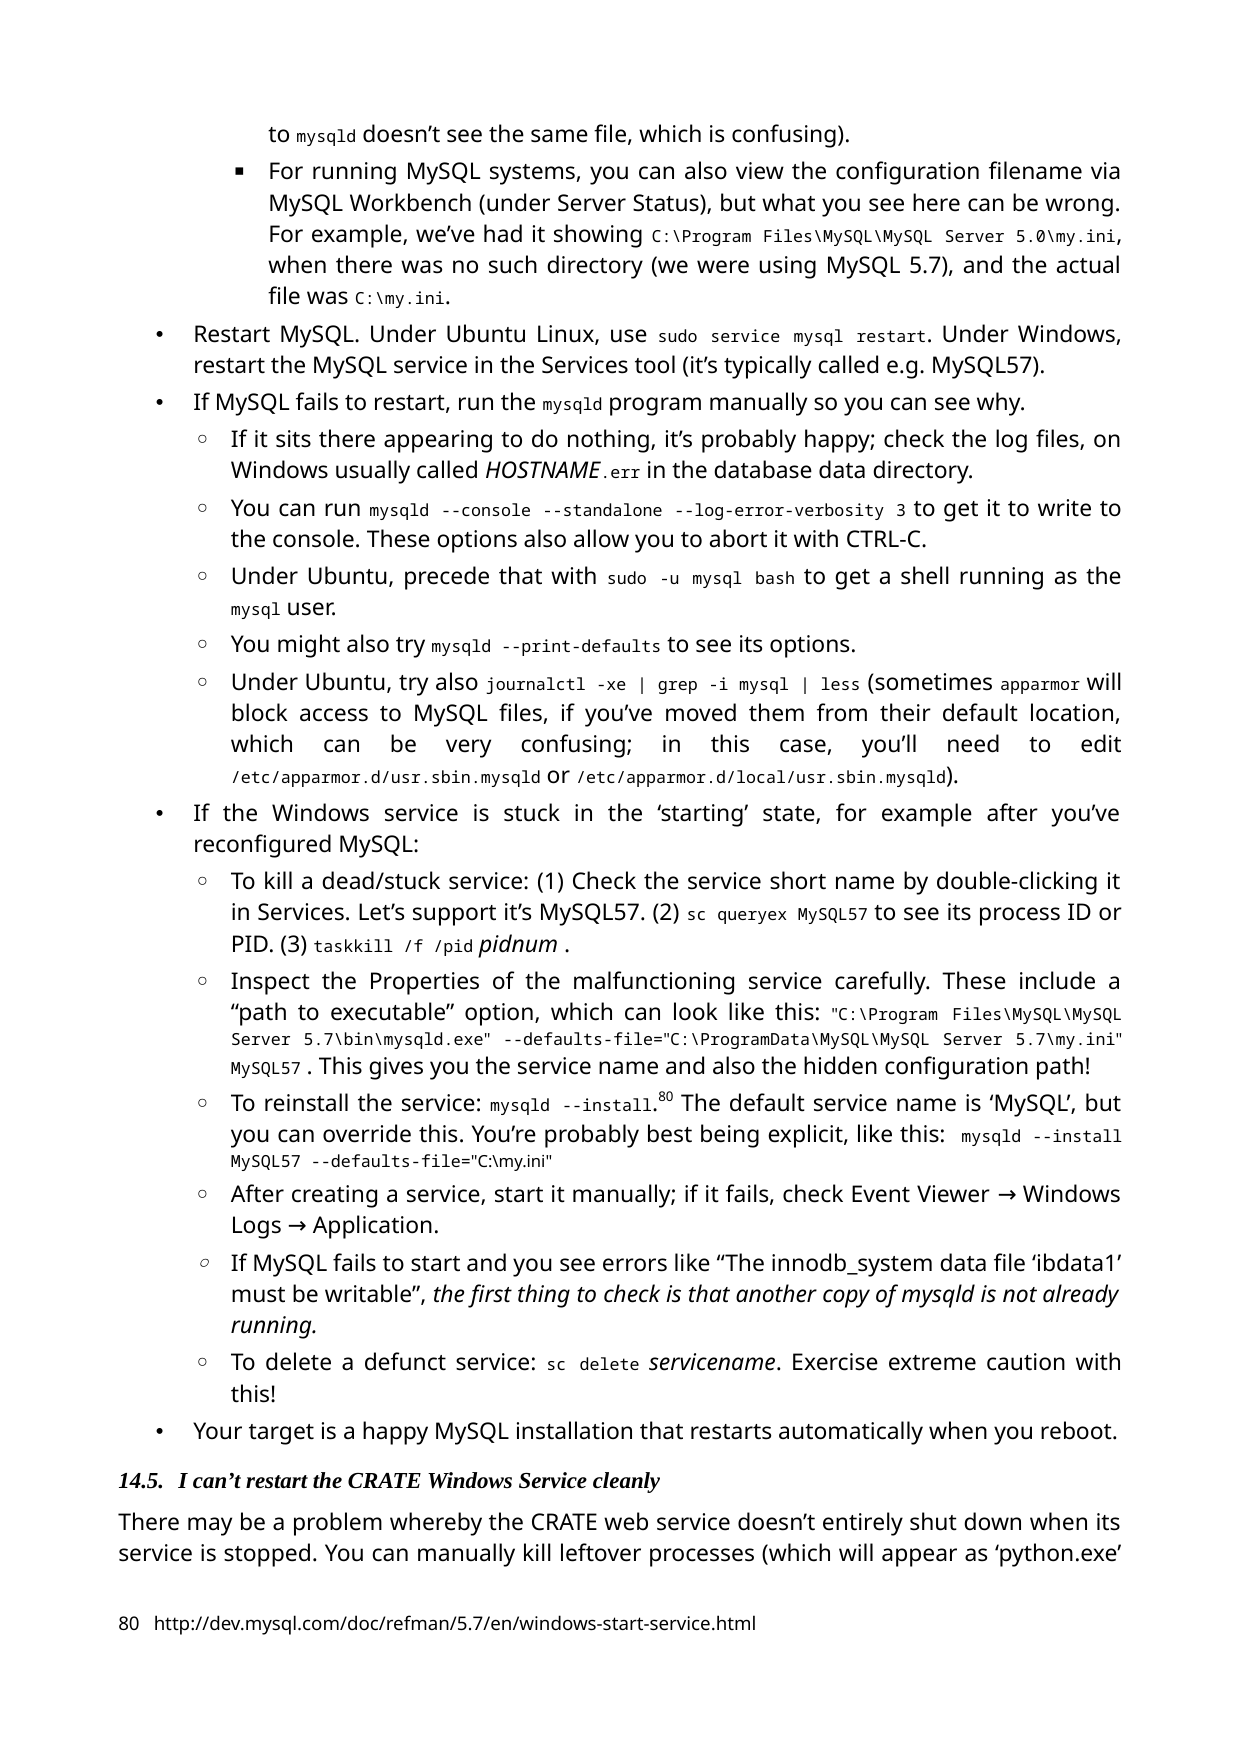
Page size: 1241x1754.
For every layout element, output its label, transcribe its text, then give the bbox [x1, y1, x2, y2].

list After creating a service, start it manually; if it fails, check Event Viewer → Windows Logs → Application. [193, 1178, 1122, 1241]
list If the Windows service is stuck in the ‘starting’ state, for example after you’ve reconfigured MySQL: [156, 797, 1122, 859]
text There may be a problem whereby the CRATE web service doesn’t entirely shut down when its service is stopped. You can manually kill leftover processes (which will appear as ‘python.exe’ [118, 1506, 1122, 1568]
list Under Ubuntu, try also journalctl -xe | grep -i mysql | less (sometimes apparmor will block access to MySQL files, if you’ve moved them from their default location, which can be very confusing; in this case, you’ll need to edit /etc/apparmor.d/usr.sbin.mysqld or /etc/apparmor.d/local/usr.sbin.mysqld). [193, 666, 1122, 791]
subtitle I can’t restart the CRATE Windows Service cleanly [118, 1467, 1122, 1493]
list Inspect the Properties of the malfunctioning service carefully. These include a “path to executable” option, which can look like this: "C:\Program Files\MySQL\MySQL Server 5.7\bin\mysqld.exe" --defaults-file="C:\ProgramData\MySQL\MySQL Server 5.7\my.ini" MySQL57 . This gives you the service name and also the hidden configuration path! [193, 965, 1122, 1081]
list to mysqld doesn’t see the same file, which is confusing). [231, 118, 1122, 149]
list To kill a dead/stuck service: (1) Check the service short name by double-clicking it in Services. Let’s support it’s MySQL57. (2) sc queryex MySQL57 to see its process ID or PID. (3) taskkill /f /pid pidnum . [193, 865, 1122, 959]
list Restart MySQL. Under Ubuntu Linux, use sudo service mysql restart. Under Windows, restart the MySQL service in the Services tool (it’s typically called e.g. MySQL57). [156, 317, 1122, 380]
list To delete a defunct service: sc delete servicename. Exercise extreme caution with this! [193, 1346, 1122, 1409]
list You might also try mysqld --print-defaults to see its options. [193, 628, 1122, 660]
list http://dev.mysql.com/doc/refman/5.7/en/windows-start-service.html [118, 1610, 1122, 1636]
list Your target is a happy MySQL installation that restarts automatically when you reboot. [156, 1415, 1122, 1446]
list If MySQL fails to restart, run the mysqld program manually so you can see why. [156, 386, 1122, 417]
list If MySQL fails to start and you see errors like “The innodb_system data file ‘ibdata1’ must be writable”, the first thing to check is that another copy of mysqld is not already running. [193, 1247, 1122, 1340]
list Under Ubuntu, precede that with sudo -u mysql bash to get a shell running as the mysql user. [193, 560, 1122, 622]
list To reinstall the service: mysqld --install. The default service name is ‘MySQL’, but you can override this. You’re probably best being explicit, like this: mysqld --install MySQL57 --defaults-file="C:\my.ini" [193, 1087, 1122, 1172]
list For running MySQL systems, you can also view the configuration filename via MySQL Workbench (under Server Status), but what you see here can be wrong. For example, we’ve had it showing C:\Program Files\MySQL\MySQL Server 5.0\my.ini, when there was no such directory (we were using MySQL 5.7), and the actual file was C:\my.ini. [231, 155, 1122, 312]
list If it sits there appearing to do nothing, it’s probably happy; check the log files, on Windows usually called HOSTNAME.err in the database data directory. [193, 423, 1122, 486]
list You can run mysqld --console --standalone --log-error-verbosity 3 to get it to write to the console. These options also allow you to abort it with CTRL-C. [193, 492, 1122, 554]
